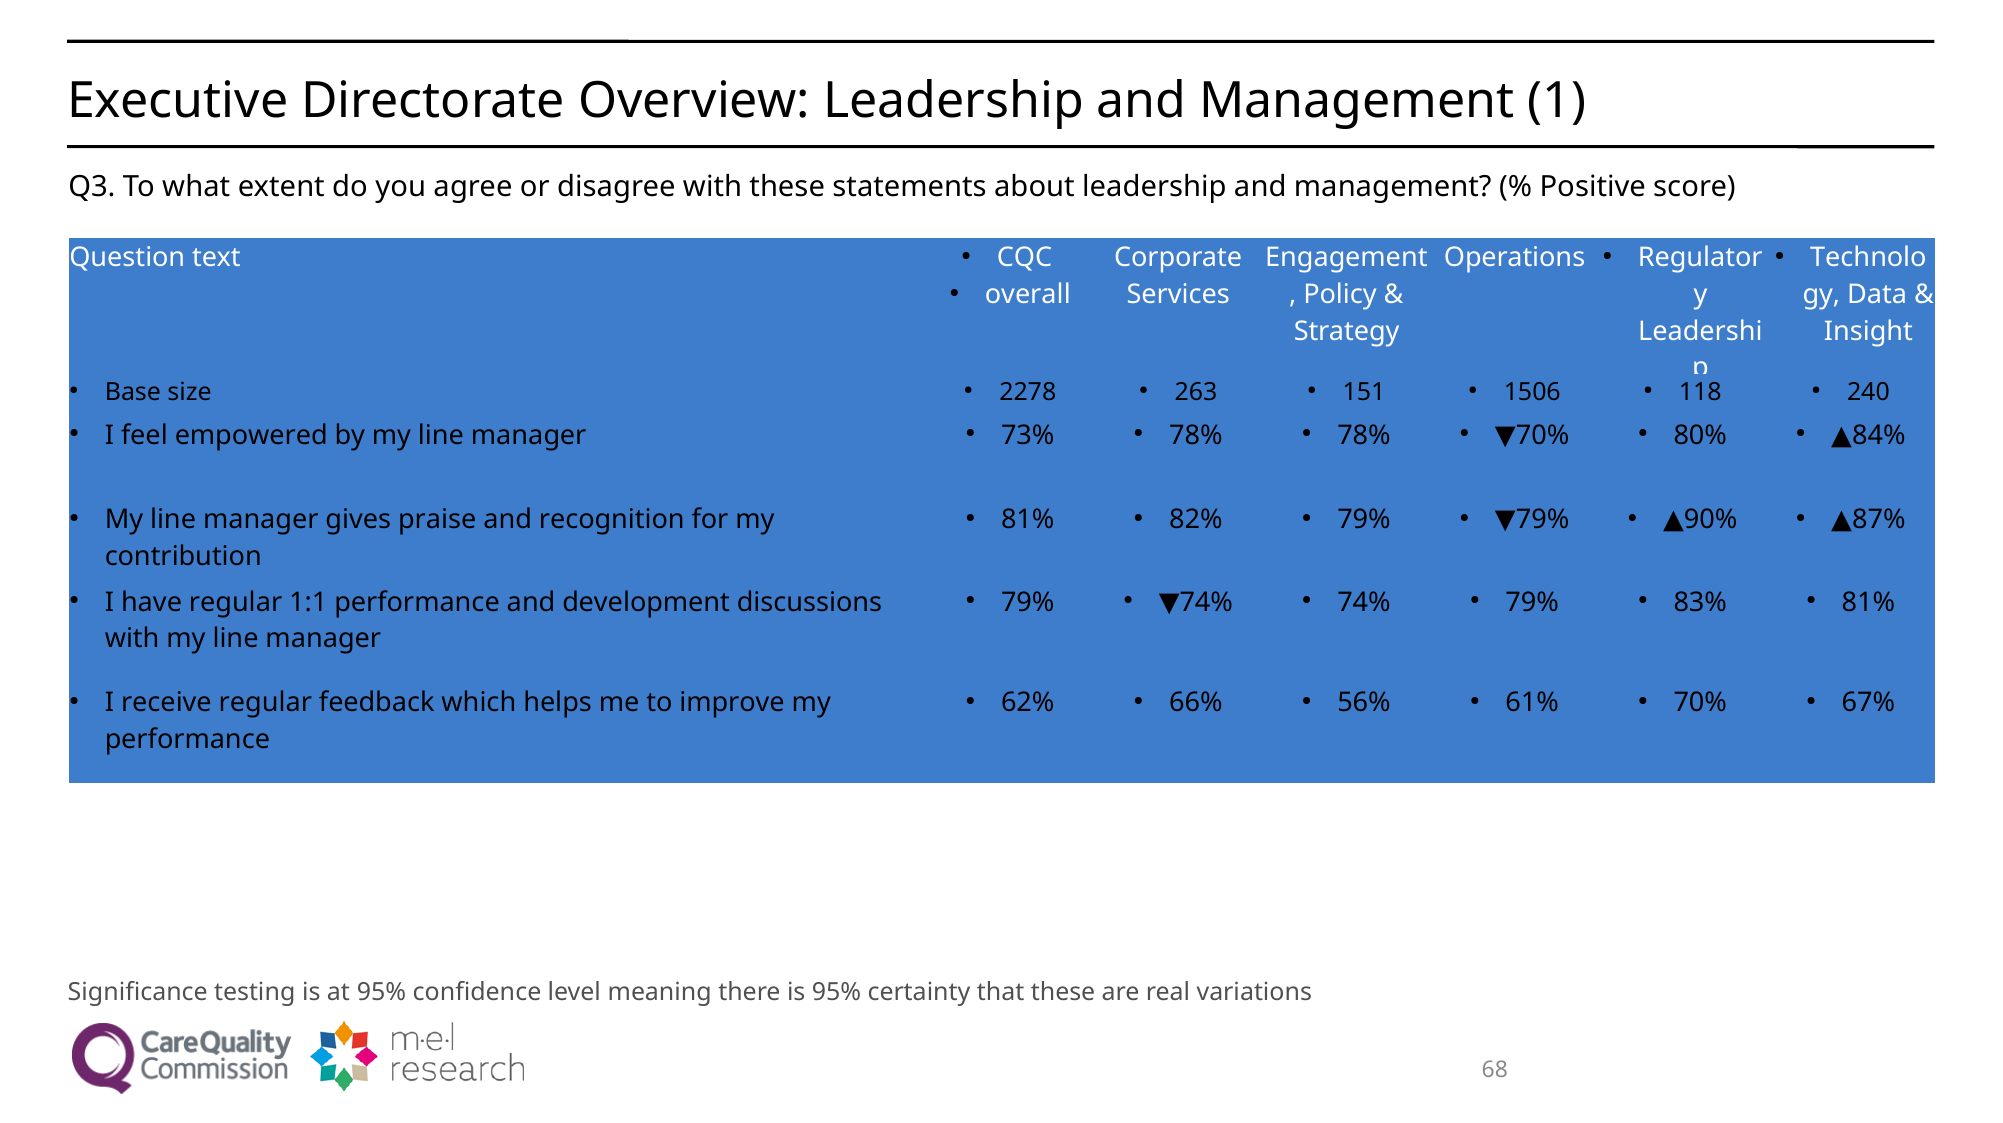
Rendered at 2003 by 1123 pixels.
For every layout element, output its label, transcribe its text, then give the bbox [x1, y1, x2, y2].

table_cell 67% [1767, 683, 1935, 783]
table_cell 263 [1094, 374, 1262, 416]
table_cell ▲90% [1599, 500, 1767, 583]
slide_number 68 [1466, 1039, 1934, 1100]
table_cell ▼74% [1094, 583, 1262, 683]
table_cell 79% [1430, 583, 1599, 683]
picture [70, 1021, 294, 1097]
table_cell My line manager gives praise and recognition for my contribution [69, 500, 926, 583]
table_cell 62% [926, 683, 1094, 783]
table_header Corporate Services [1094, 238, 1262, 374]
table_header Question text [69, 238, 926, 374]
table_header CQC overall [926, 238, 1094, 374]
table_cell 78% [1262, 416, 1430, 500]
table_cell I receive regular feedback which helps me to improve my performance [69, 683, 926, 783]
table_cell 56% [1262, 683, 1430, 783]
table_cell 80% [1599, 416, 1767, 500]
table_cell 118 [1599, 374, 1767, 416]
text_box Q3. To what extent do you agree or disagree with these statements about leadership and management? (% Positive score) [68, 159, 1805, 202]
table_cell 2278 [926, 374, 1094, 416]
table_header Operations [1430, 238, 1599, 374]
text_box Significance testing is at 95% confidence level meaning there is 95% certainty that these are real variations [53, 964, 1411, 1006]
table_cell ▼70% [1430, 416, 1599, 500]
table_cell 82% [1094, 500, 1262, 583]
table_cell ▼79% [1430, 500, 1599, 583]
table_cell 1506 [1430, 374, 1599, 416]
table_cell 73% [926, 416, 1094, 500]
table_cell 81% [1767, 583, 1935, 683]
table_cell 61% [1430, 683, 1599, 783]
table_cell I feel empowered by my line manager [69, 416, 926, 500]
table_header Technology, Data & Insight [1767, 238, 1935, 374]
picture [310, 1021, 524, 1091]
table_header Regulatory Leadership [1599, 238, 1767, 374]
table_cell 151 [1262, 374, 1430, 416]
title Executive Directorate Overview: Leadership and Management (1) [67, 48, 1935, 136]
table_cell ▲87% [1767, 500, 1935, 583]
table_cell ▲84% [1767, 416, 1935, 500]
table_cell 79% [926, 583, 1094, 683]
table_cell 83% [1599, 583, 1767, 683]
table_cell 240 [1767, 374, 1935, 416]
table_cell I have regular 1:1 performance and development discussions with my line manager [69, 583, 926, 683]
table_cell 79% [1262, 500, 1430, 583]
table_cell 66% [1094, 683, 1262, 783]
table_cell 81% [926, 500, 1094, 583]
table_header Engagement, Policy & Strategy [1262, 238, 1430, 374]
table_cell 70% [1599, 683, 1767, 783]
table_cell Base size [69, 374, 926, 416]
table_cell 74% [1262, 583, 1430, 683]
table_cell 78% [1094, 416, 1262, 500]
